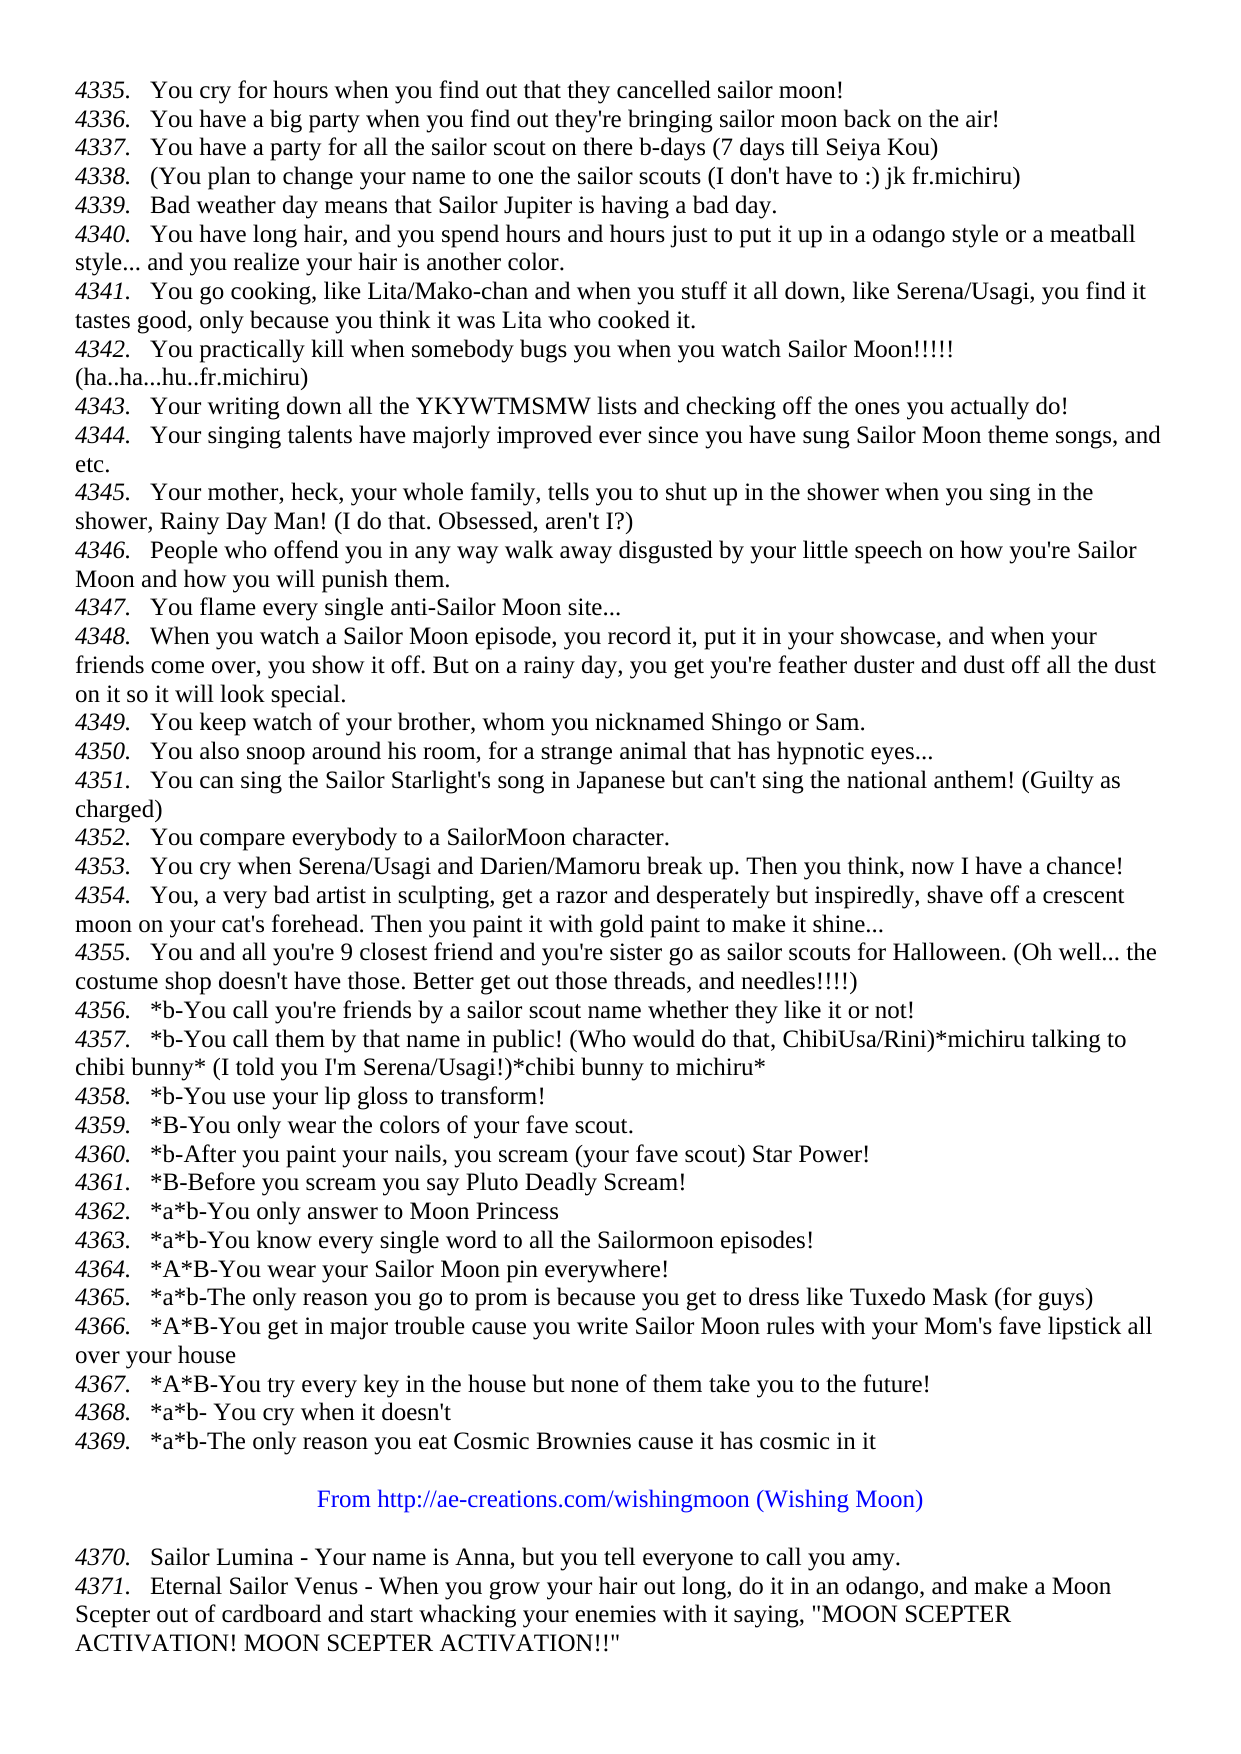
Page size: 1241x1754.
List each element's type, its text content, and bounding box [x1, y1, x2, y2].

list Your writing down all the YKYWTMSMW lists and checking off the ones you actually do! [75, 391, 1165, 420]
list *b-You use your lip gloss to transform! [75, 1081, 1165, 1110]
list *A*B-You try every key in the house but none of them take you to the future! [75, 1369, 1165, 1397]
list People who offend you in any way walk away disgusted by your little speech on how you're Sailor Moon and how you will punish them. [75, 535, 1165, 592]
list You flame every single anti-Sailor Moon site... [75, 592, 1165, 621]
list You can sing the Sailor Starlight's song in Japanese but can't sing the national anthem! (Guilty as charged) [75, 765, 1165, 822]
list You keep watch of your brother, whom you nicknamed Shingo or Sam. [75, 707, 1165, 736]
list Bad weather day means that Sailor Jupiter is having a bad day. [75, 190, 1165, 219]
list When you watch a Sailor Moon episode, you record it, put it in your showcase, and when your friends come over, you show it off. But on a rainy day, you get you're feather duster and dust off all the dust on it so it will look special. [75, 621, 1165, 707]
list *a*b-The only reason you eat Cosmic Brownies cause it has cosmic in it [75, 1426, 1165, 1455]
list *B-You only wear the colors of your fave scout. [75, 1110, 1165, 1139]
list (You plan to change your name to one the sailor scouts (I don't have to :) jk fr.michiru) [75, 161, 1165, 190]
list You also snoop around his room, for a strange animal that has hypnotic eyes... [75, 736, 1165, 765]
list You cry when Serena/Usagi and Darien/Mamoru break up. Then you think, now I have a chance! [75, 851, 1165, 880]
list You cry for hours when you find out that they cancelled sailor moon! [75, 75, 1165, 104]
list *a*b-You only answer to Moon Princess [75, 1196, 1165, 1225]
list You practically kill when somebody bugs you when you watch Sailor Moon!!!!! (ha..ha...hu..fr.michiru) [75, 334, 1165, 391]
list You compare everybody to a SailorMoon character. [75, 822, 1165, 851]
list Sailor Lumina - Your name is Anna, but you tell everyone to call you amy. [75, 1542, 1165, 1571]
list You go cooking, like Lita/Mako-chan and when you stuff it all down, like Serena/Usagi, you find it tastes good, only because you think it was Lita who cooked it. [75, 276, 1165, 334]
list You and all you're 9 closest friend and you're sister go as sailor scouts for Halloween. (Oh well... the costume shop doesn't have those. Better get out those threads, and needles!!!!) [75, 937, 1165, 995]
list *B-Before you scream you say Pluto Deadly Scream! [75, 1167, 1165, 1196]
list You have a big party when you find out they're bringing sailor moon back on the air! [75, 104, 1165, 132]
list *A*B-You get in major trouble cause you write Sailor Moon rules with your Mom's fave lipstick all over your house [75, 1311, 1165, 1369]
list *b-You call you're friends by a sailor scout name whether they like it or not! [75, 995, 1165, 1024]
list *b-After you paint your nails, you scream (your fave scout) Star Power! [75, 1139, 1165, 1167]
text From http://ae-creations.com/wishingmoon (Wishing Moon) [75, 1484, 1165, 1513]
list *a*b-You know every single word to all the Sailormoon episodes! [75, 1225, 1165, 1254]
list *b-You call them by that name in public! (Who would do that, ChibiUsa/Rini)*michiru talking to chibi bunny* (I told you I'm Serena/Usagi!)*chibi bunny to michiru* [75, 1024, 1165, 1081]
list You have a party for all the sailor scout on there b-days (7 days till Seiya Kou) [75, 132, 1165, 161]
list Eternal Sailor Venus - When you grow your hair out long, do it in an odango, and make a Moon Scepter out of cardboard and start whacking your enemies with it saying, "MOON SCEPTER ACTIVATION! MOON SCEPTER ACTIVATION!!" [75, 1571, 1165, 1657]
list Your singing talents have majorly improved ever since you have sung Sailor Moon theme songs, and etc. [75, 420, 1165, 477]
list You, a very bad artist in sculpting, get a razor and desperately but inspiredly, shave off a crescent moon on your cat's forehead. Then you paint it with gold paint to make it shine... [75, 880, 1165, 937]
list *a*b- You cry when it doesn't [75, 1397, 1165, 1426]
list Your mother, heck, your whole family, tells you to shut up in the shower when you sing in the shower, Rainy Day Man! (I do that. Obsessed, aren't I?) [75, 477, 1165, 535]
list You have long hair, and you spend hours and hours just to put it up in a odango style or a meatball style... and you realize your hair is another color. [75, 219, 1165, 276]
list *a*b-The only reason you go to prom is because you get to dress like Tuxedo Mask (for guys) [75, 1282, 1165, 1311]
list *A*B-You wear your Sailor Moon pin everywhere! [75, 1254, 1165, 1282]
